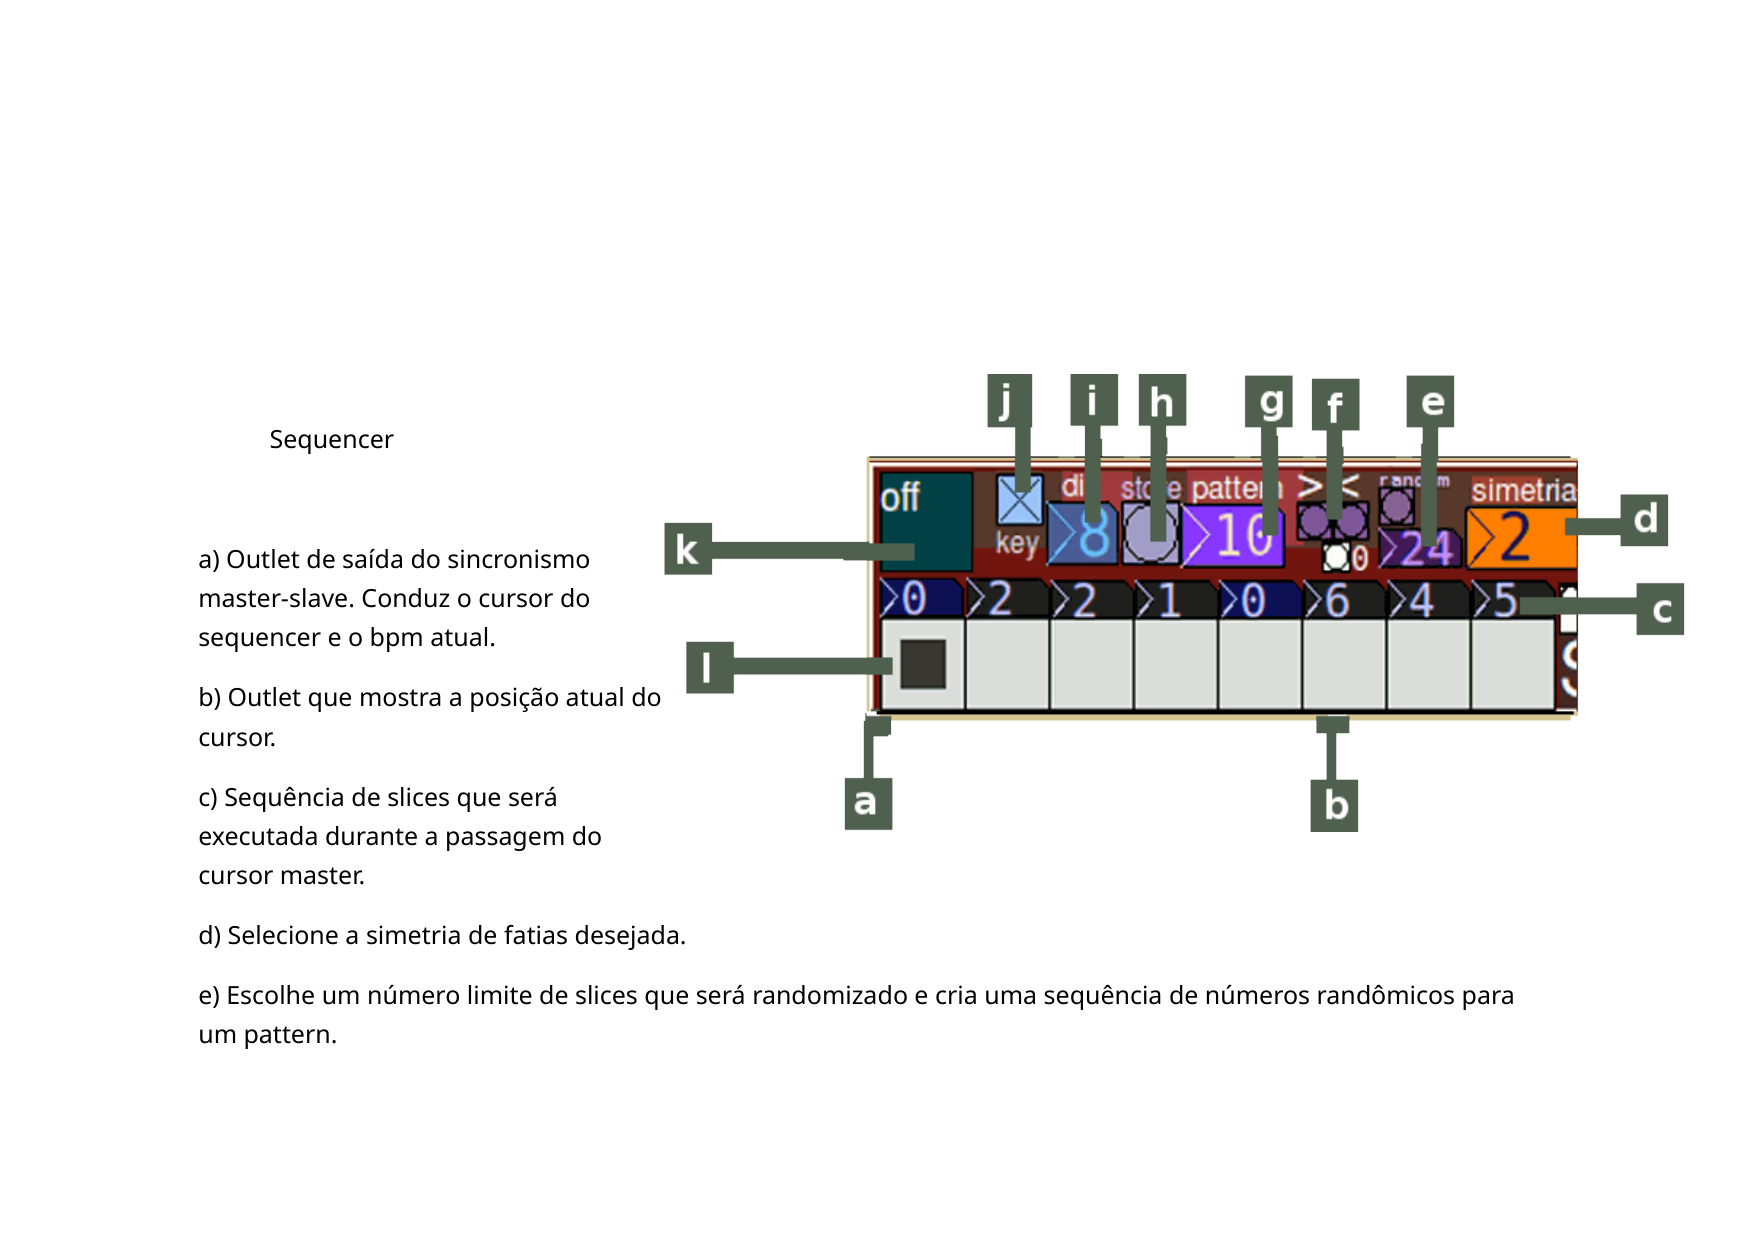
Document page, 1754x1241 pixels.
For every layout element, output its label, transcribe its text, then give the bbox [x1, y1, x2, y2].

text Sequencer [198, 422, 663, 456]
text e) Escolhe um número limite de slices que será randomizado e cria uma sequência de números randômicos para um pattern. [198, 977, 1556, 1051]
text a) Outlet de saída do sincronismo master-slave. Conduz o cursor do sequencer e o bpm atual. [198, 542, 663, 654]
text c) Sequência de slices que será executada durante a passagem do cursor master. [198, 779, 1556, 892]
text b) Outlet que mostra a posição atual do cursor. [198, 680, 663, 753]
picture [663, 374, 1686, 832]
text d) Selecione a simetria de fatias desejada. [198, 917, 1556, 952]
